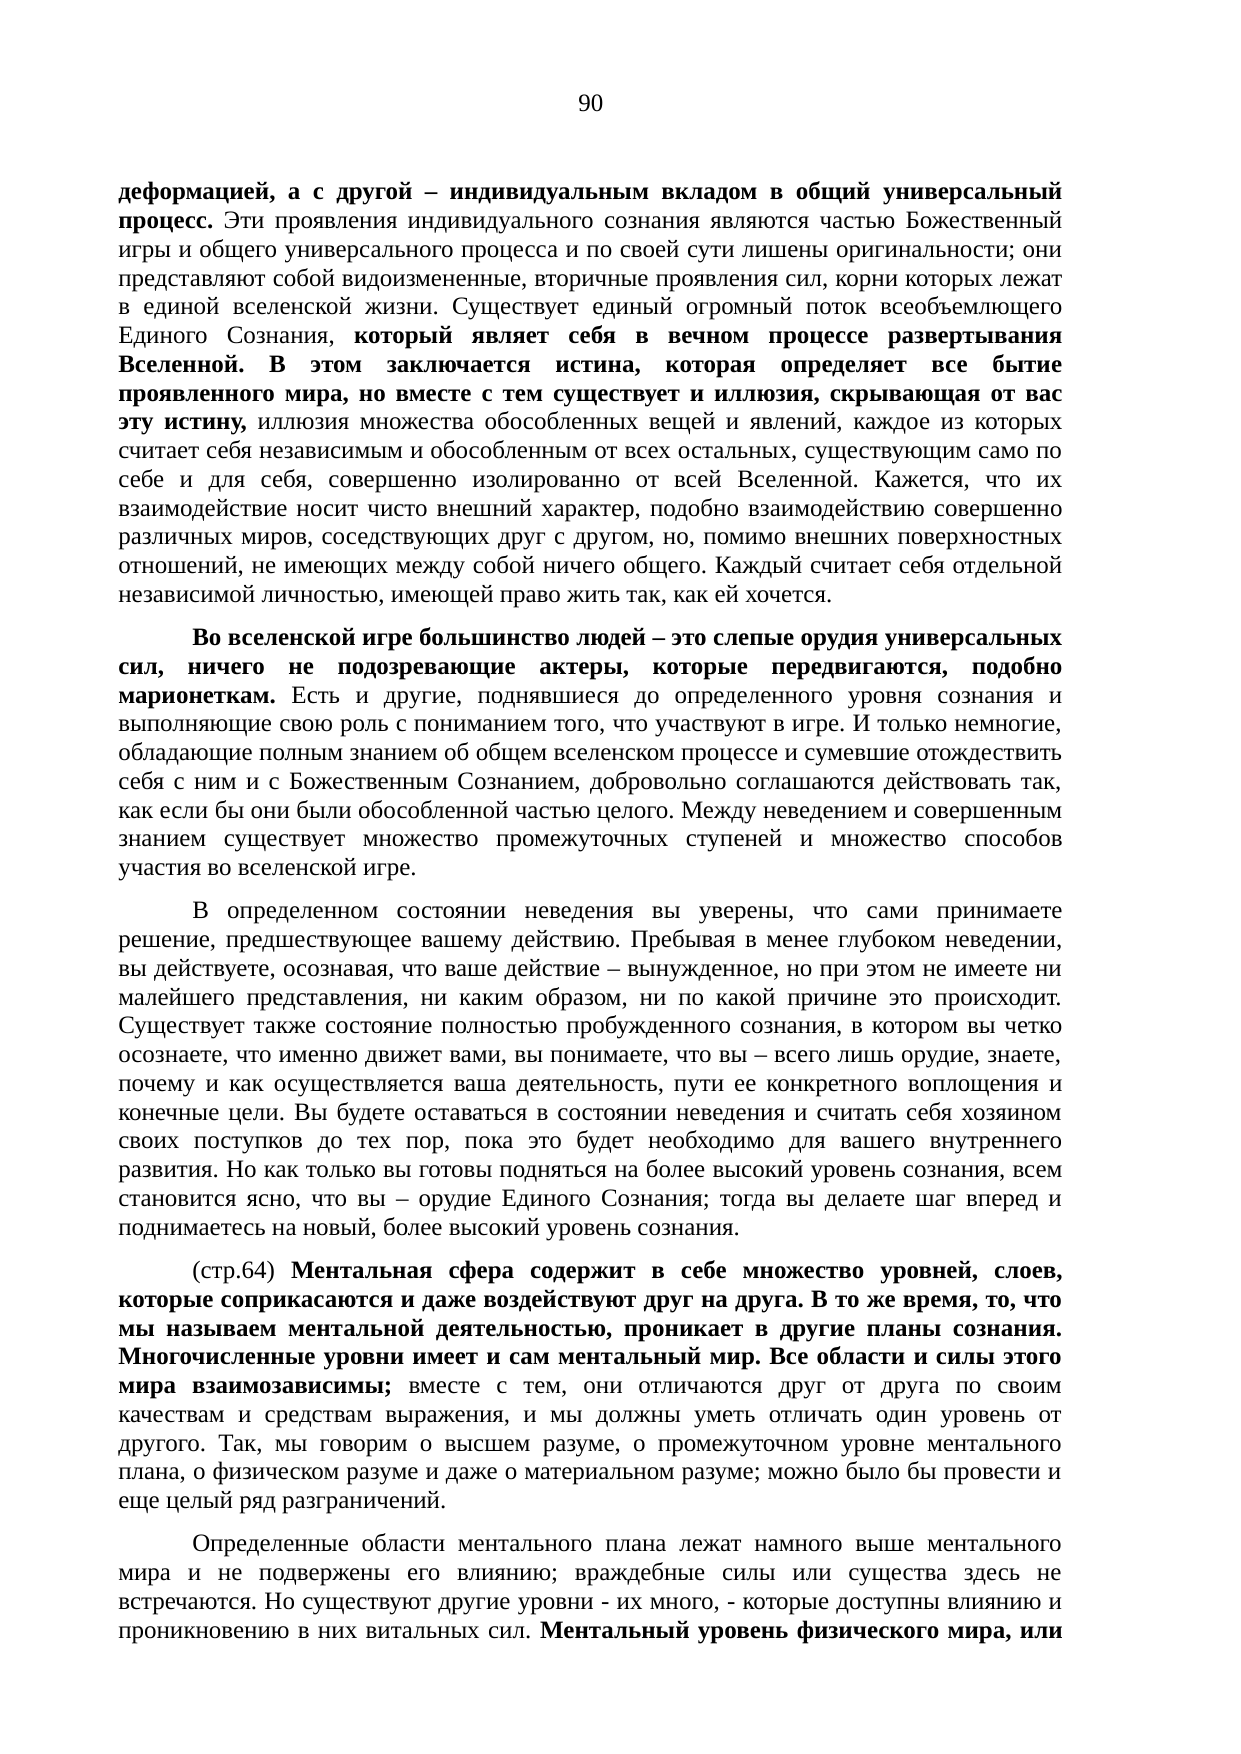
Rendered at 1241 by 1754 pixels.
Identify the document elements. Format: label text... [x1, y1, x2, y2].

text Определенные области ментального плана лежат намного выше ментального мира и не подвержены его влиянию; враждебные силы или существа здесь не встречаются. Но существуют другие уровни - их много, - которые доступны влиянию и проникновению в них витальных сил. Ментальный уровень физического мира, или [118, 1528, 1063, 1643]
text Во вселенской игре большинство людей – это слепые орудия универсальных сил, ничего не подозревающие актеры, которые передвигаются, подобно марионеткам. Есть и другие, поднявшиеся до определенного уровня сознания и выполняющие свою роль с пониманием того, что участвуют в игре. И только немногие, обладающие полным знанием об общем вселенском процессе и сумевшие отождествить себя с ним и с Божественным Сознанием, добровольно соглашаются действовать так, как если бы они были обособленной частью целого. Между неведением и совершенным знанием существует множество промежуточных ступеней и множество способов участия во вселенской игре. [118, 622, 1063, 881]
text деформацией, а с другой – индивидуальным вкладом в общий универсальный процесс. Эти проявления индивидуального сознания являются частью Божественный игры и общего универсального процесса и по своей сути лишены оригинальности; они представляют собой видоизмененные, вторичные проявления сил, корни которых лежат в единой вселенской жизни. Существует единый огромный поток всеобъемлющего Единого Сознания, который являет себя в вечном процессе развертывания Вселенной. В этом заключается истина, которая определяет все бытие проявленного мира, но вместе с тем существует и иллюзия, скрывающая от вас эту истину, иллюзия множества обособленных вещей и явлений, каждое из которых считает себя независимым и обособленным от всех остальных, существующим само по себе и для себя, совершенно изолированно от всей Вселенной. Кажется, что их взаимодействие носит чисто внешний характер, подобно взаимодействию совершенно различных миров, соседствующих друг с другом, но, помимо внешних поверхностных отношений, не имеющих между собой ничего общего. Каждый считает себя отдельной независимой личностью, имеющей право жить так, как ей хочется. [118, 176, 1063, 608]
text (стр.64) Ментальная сфера содержит в себе множество уровней, слоев, которые соприкасаются и даже воздействуют друг на друга. В то же время, то, что мы называем ментальной деятельностью, проникает в другие планы сознания. Многочисленные уровни имеет и сам ментальный мир. Все области и силы этого мира взаимозависимы; вместе с тем, они отличаются друг от друга по своим качествам и средствам выражения, и мы должны уметь отличать один уровень от другого. Так, мы говорим о высшем разуме, о промежуточном уровне ментального плана, о физическом разуме и даже о материальном разуме; можно было бы провести и еще целый ряд разграничений. [118, 1255, 1063, 1514]
text В определенном состоянии неведения вы уверены, что сами принимаете решение, предшествующее вашему действию. Пребывая в менее глубоком неведении, вы действуете, осознавая, что ваше действие – вынужденное, но при этом не имеете ни малейшего представления, ни каким образом, ни по какой причине это происходит. Существует также состояние полностью пробужденного сознания, в котором вы четко осознаете, что именно движет вами, вы понимаете, что вы – всего лишь орудие, знаете, почему и как осуществляется ваша деятельность, пути ее конкретного воплощения и конечные цели. Вы будете оставаться в состоянии неведения и считать себя хозяином своих поступков до тех пор, пока это будет необходимо для вашего внутреннего развития. Но как только вы готовы подняться на более высокий уровень сознания, всем становится ясно, что вы – орудие Единого Сознания; тогда вы делаете шаг вперед и поднимаетесь на новый, более высокий уровень сознания. [118, 896, 1063, 1241]
